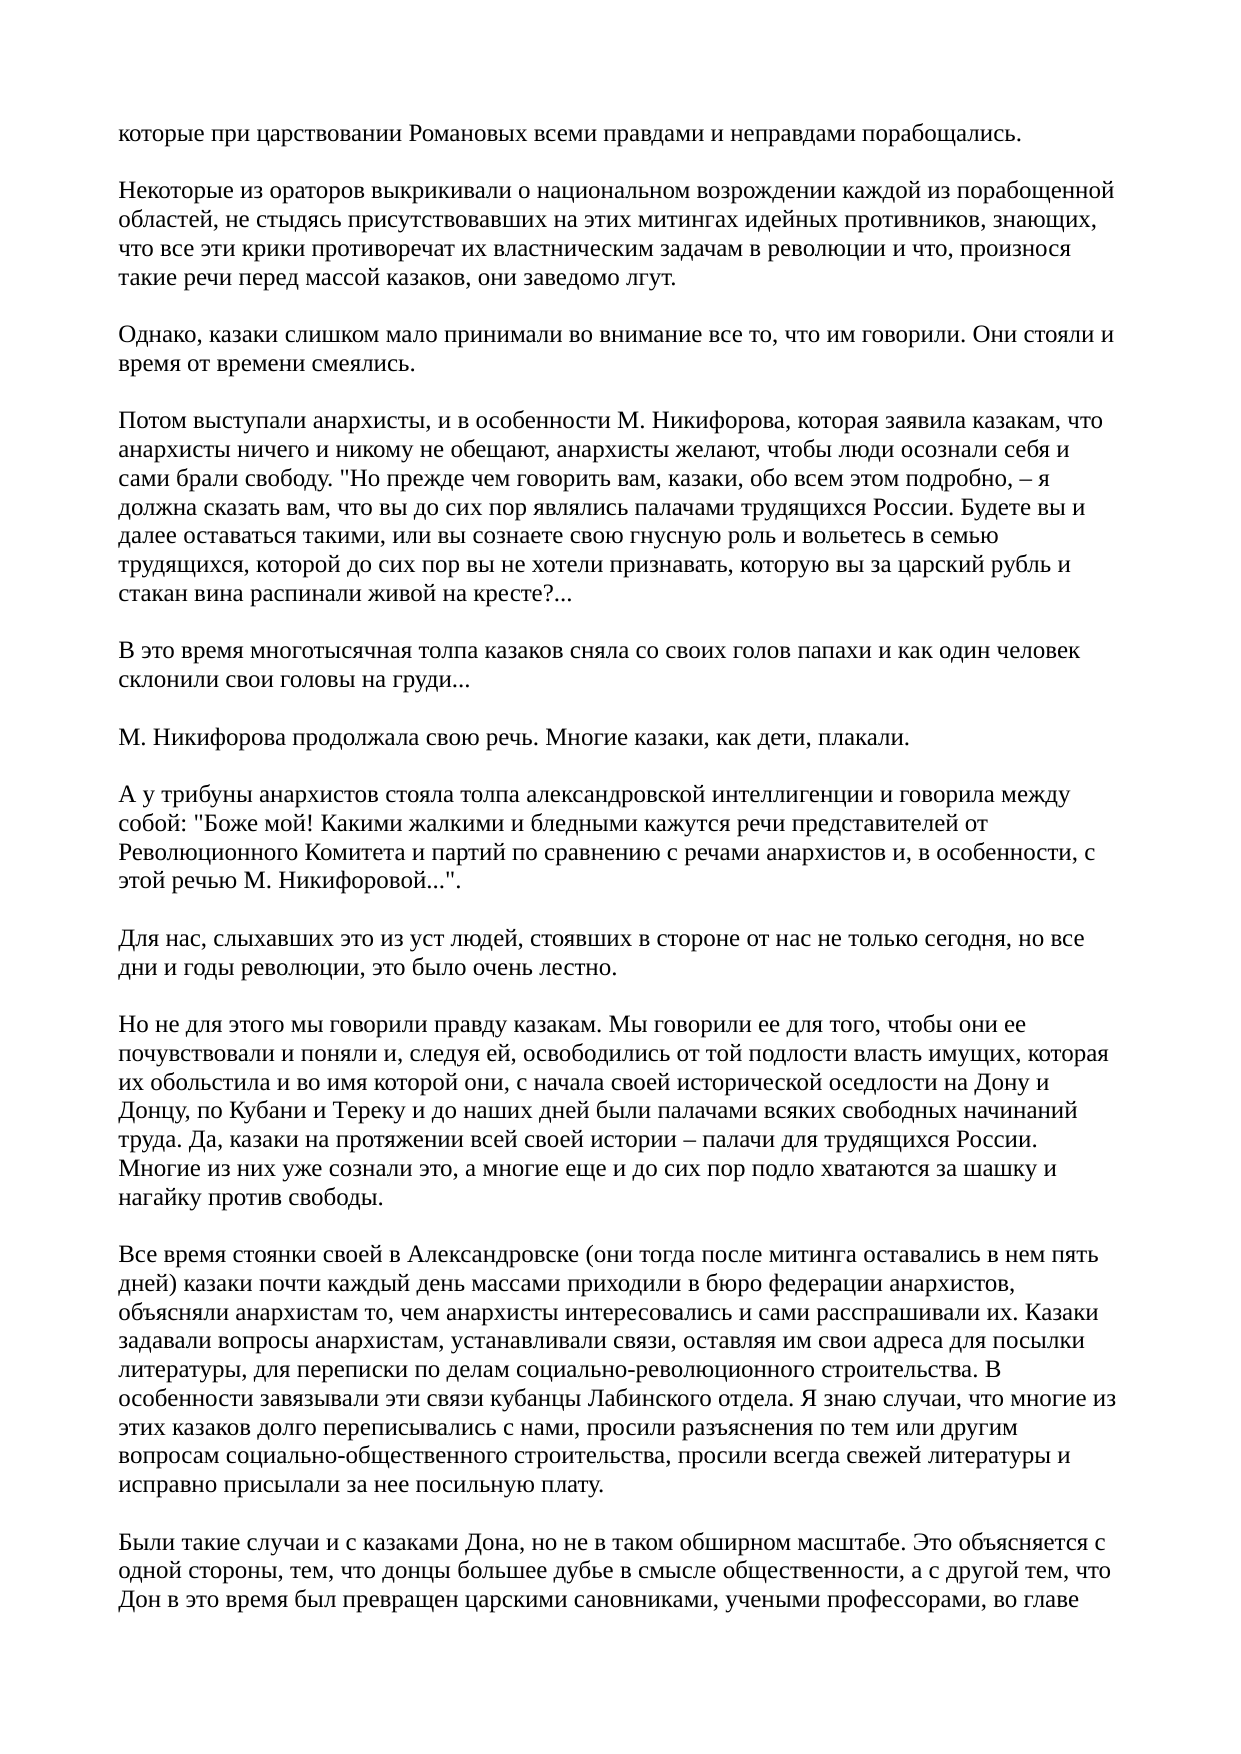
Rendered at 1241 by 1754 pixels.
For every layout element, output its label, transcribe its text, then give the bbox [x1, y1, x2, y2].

text В это время многотысячная толпа казаков сняла со своих голов папахи и как один человек склонили свои головы на груди... [118, 636, 1122, 693]
text Все время стоянки своей в Александровске (они тогда после митинга оставались в нем пять дней) казаки почти каждый день массами приходили в бюро федерации анархистов, объясняли анархистам то, чем анархисты интересовались и сами расспрашивали их. Казаки задавали вопросы анархистам, устанавливали связи, оставляя им свои адреса для посылки литературы, для переписки по делам социально-революционного строительства. В особенности завязывали эти связи кубанцы Лабинского отдела. Я знаю случаи, что многие из этих казаков долго переписывались с нами, просили разъяснения по тем или другим вопросам социально-общественного строительства, просили всегда свежей литературы и исправно присылали за нее посильную плату. [118, 1239, 1122, 1498]
text Для нас, слыхавших это из уст людей, стоявших в стороне от нас не только сегодня, но все дни и годы революции, это было очень лестно. [118, 923, 1122, 981]
text А у трибуны анархистов стояла толпа александровской интеллигенции и говорила между собой: "Боже мой! Какими жалкими и бледными кажутся речи представителей от Революционного Комитета и партий по сравнению с речами анархистов и, в особенности, с этой речью М. Никифоровой...". [118, 779, 1122, 894]
text Однако, казаки слишком мало принимали во внимание все то, что им говорили. Они стояли и время от времени смеялись. [118, 319, 1122, 377]
text М. Никифорова продолжала свою речь. Многие казаки, как дети, плакали. [118, 722, 1122, 751]
text Но не для этого мы говорили правду казакам. Мы говорили ее для того, чтобы они ее почувствовали и поняли и, следуя ей, освободились от той подлости власть имущих, которая их обольстила и во имя которой они, с начала своей исторической оседлости на Дону и Донцу, по Кубани и Тереку и до наших дней были палачами всяких свободных начинаний труда. Да, казаки на протяжении всей своей истории – палачи для трудящихся России. Многие из них уже сознали это, а многие еще и до сих пор подло хватаются за шашку и нагайку против свободы. [118, 1009, 1122, 1211]
text Некоторые из ораторов выкрикивали о национальном возрождении каждой из порабощенной областей, не стыдясь присутствовавших на этих митингах идейных противников, знающих, что все эти крики противоречат их властническим задачам в революции и что, произнося такие речи перед массой казаков, они заведомо лгут. [118, 176, 1122, 291]
text Потом выступали анархисты, и в особенности М. Никифорова, которая заявила казакам, что анархисты ничего и никому не обещают, анархисты желают, чтобы люди осознали себя и сами брали свободу. "Но прежде чем говорить вам, казаки, обо всем этом подробно, – я должна сказать вам, что вы до сих пор являлись палачами трудящихся России. Будете вы и далее оставаться такими, или вы сознаете свою гнусную роль и вольетесь в семью трудящихся, которой до сих пор вы не хотели признавать, которую вы за царский рубль и стакан вина распинали живой на кресте?... [118, 406, 1122, 607]
text Были такие случаи и с казаками Дона, но не в таком обширном масштабе. Это объясняется с одной стороны, тем, что донцы большее дубье в смысле общественности, а с другой тем, что Дон в это время был превращен царскими сановниками, учеными профессорами, во главе [118, 1527, 1122, 1613]
text которые при царствовании Романовых всеми правдами и неправдами порабощались. [118, 118, 1122, 147]
